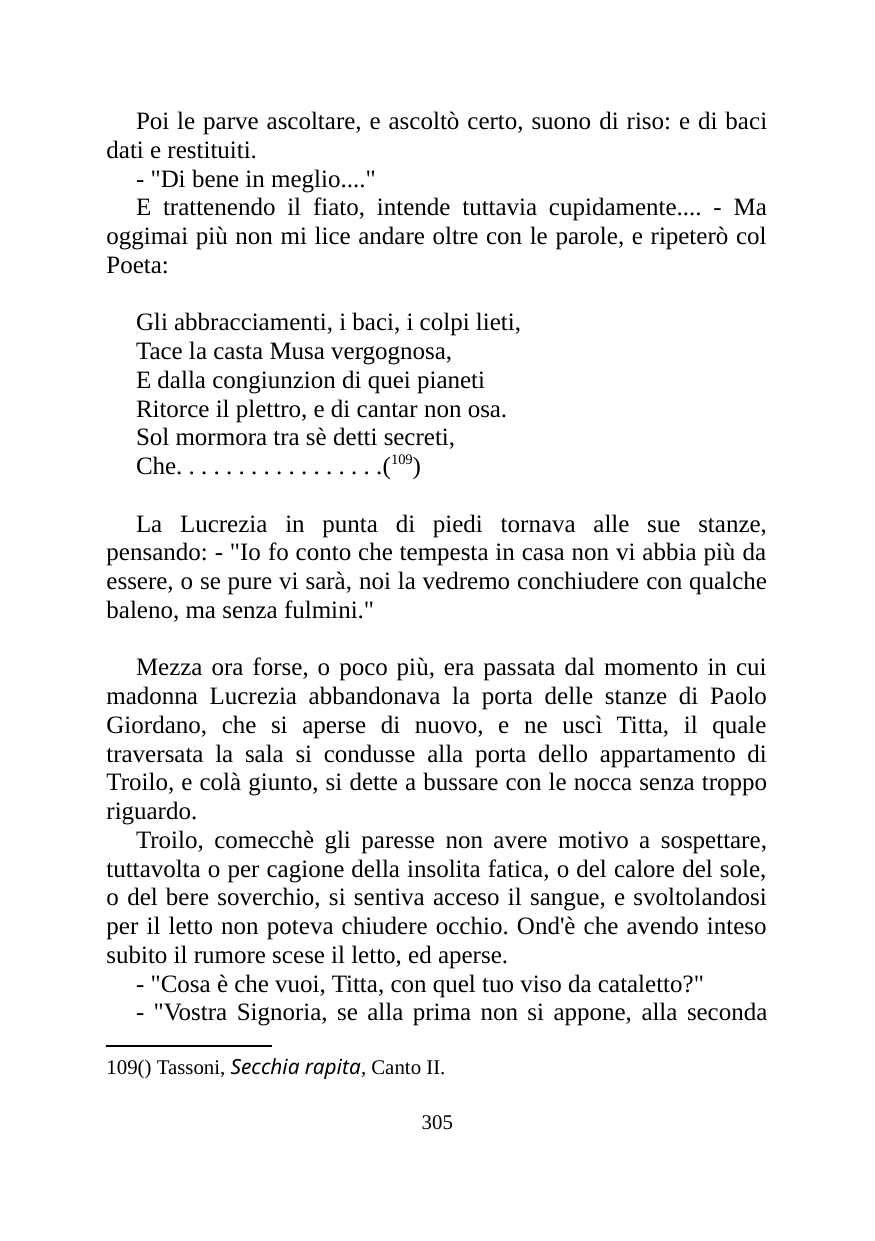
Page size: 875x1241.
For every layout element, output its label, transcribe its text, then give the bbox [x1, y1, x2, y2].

text Ritorce il plettro, e di cantar non osa. [106, 394, 768, 422]
text - "Vostra Signoria, se alla prima non si appone, alla seconda [106, 997, 768, 1026]
text Troilo, comecchè gli paresse non avere motivo a sospettare, tuttavolta o per cagione della insolita fatica, o del calore del sole, o del bere soverchio, si sentiva acceso il sangue, e svoltolandosi per il letto non poteva chiudere occhio. Ond'è che avendo inteso subito il rumore scese il letto, ed aperse. [106, 825, 768, 969]
text Mezza ora forse, o poco più, era passata dal momento in cui madonna Lucrezia abbandonava la porta delle stanze di Paolo Giordano, che si aperse di nuovo, e ne uscì Titta, il quale traversata la sala si condusse alla porta dello appartamento di Troilo, e colà giunto, si dette a bussare con le nocca senza troppo riguardo. [106, 652, 768, 825]
text Poi le parve ascoltare, e ascoltò certo, suono di riso: e di baci dati e restituiti. [106, 106, 768, 164]
text - "Cosa è che vuoi, Titta, con quel tuo viso da cataletto?" [106, 969, 768, 997]
text E dalla congiunzion di quei pianeti [106, 365, 768, 394]
text Che. . . . . . . . . . . . . . . . .() [106, 451, 768, 480]
text E trattenendo il fiato, intende tuttavia cupidamente.... - Ma oggimai più non mi lice andare oltre con le parole, e ripeterò col Poeta: [106, 192, 768, 279]
text Tace la casta Musa vergognosa, [106, 336, 768, 365]
text Sol mormora tra sè detti secreti, [106, 422, 768, 451]
text Gli abbracciamenti, i baci, i colpi lieti, [106, 307, 768, 336]
text - "Di bene in meglio...." [106, 164, 768, 192]
text () Tassoni, Secchia rapita, Canto II. [106, 1052, 768, 1080]
text La Lucrezia in punta di piedi tornava alle sue stanze, pensando: - "Io fo conto che tempesta in casa non vi abbia più da essere, o se pure vi sarà, noi la vedremo conchiudere con qualche baleno, ma senza fulmini." [106, 509, 768, 624]
